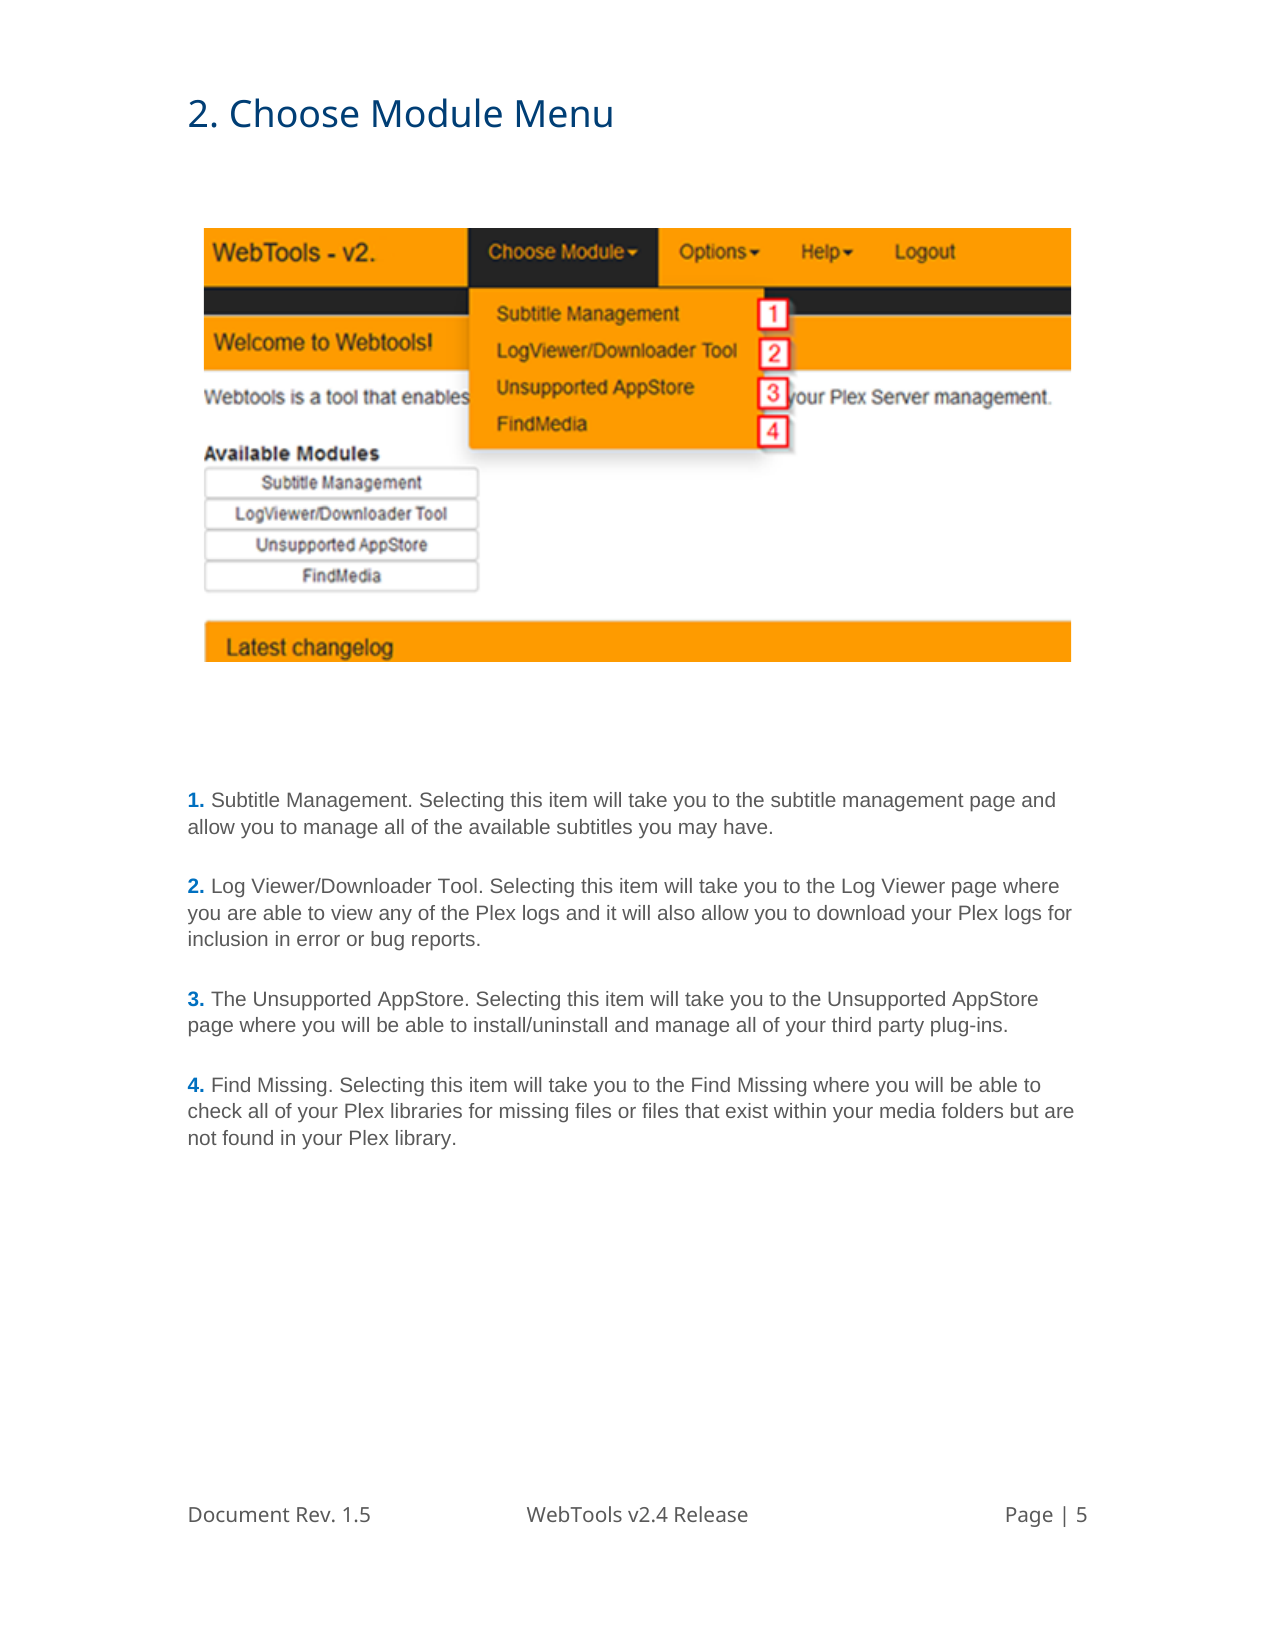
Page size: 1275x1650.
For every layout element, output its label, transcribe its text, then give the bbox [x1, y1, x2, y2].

text 1. Subtitle Management. Selecting this item will take you to the subtitle management page and allow you to manage all of the available subtitles you may have. [187, 788, 1087, 838]
text 2. Log Viewer/Downloader Tool. Selecting this item will take you to the Log Viewer page where you are able to view any of the Plex logs and it will also allow you to download your Plex logs for inclusion in error or bug reports. [187, 874, 1087, 951]
subtitle 2. Choose Module Menu [187, 87, 1087, 138]
text 4. Find Missing. Selecting this item will take you to the Find Missing where you will be able to check all of your Plex libraries for missing files or files that exist within your media folders but are not found in your Plex library. [187, 1073, 1087, 1149]
text 3. The Unsupported AppStore. Selecting this item will take you to the Unsupported AppStore page where you will be able to install/uninstall and manage all of your third party plug-ins. [187, 987, 1087, 1037]
